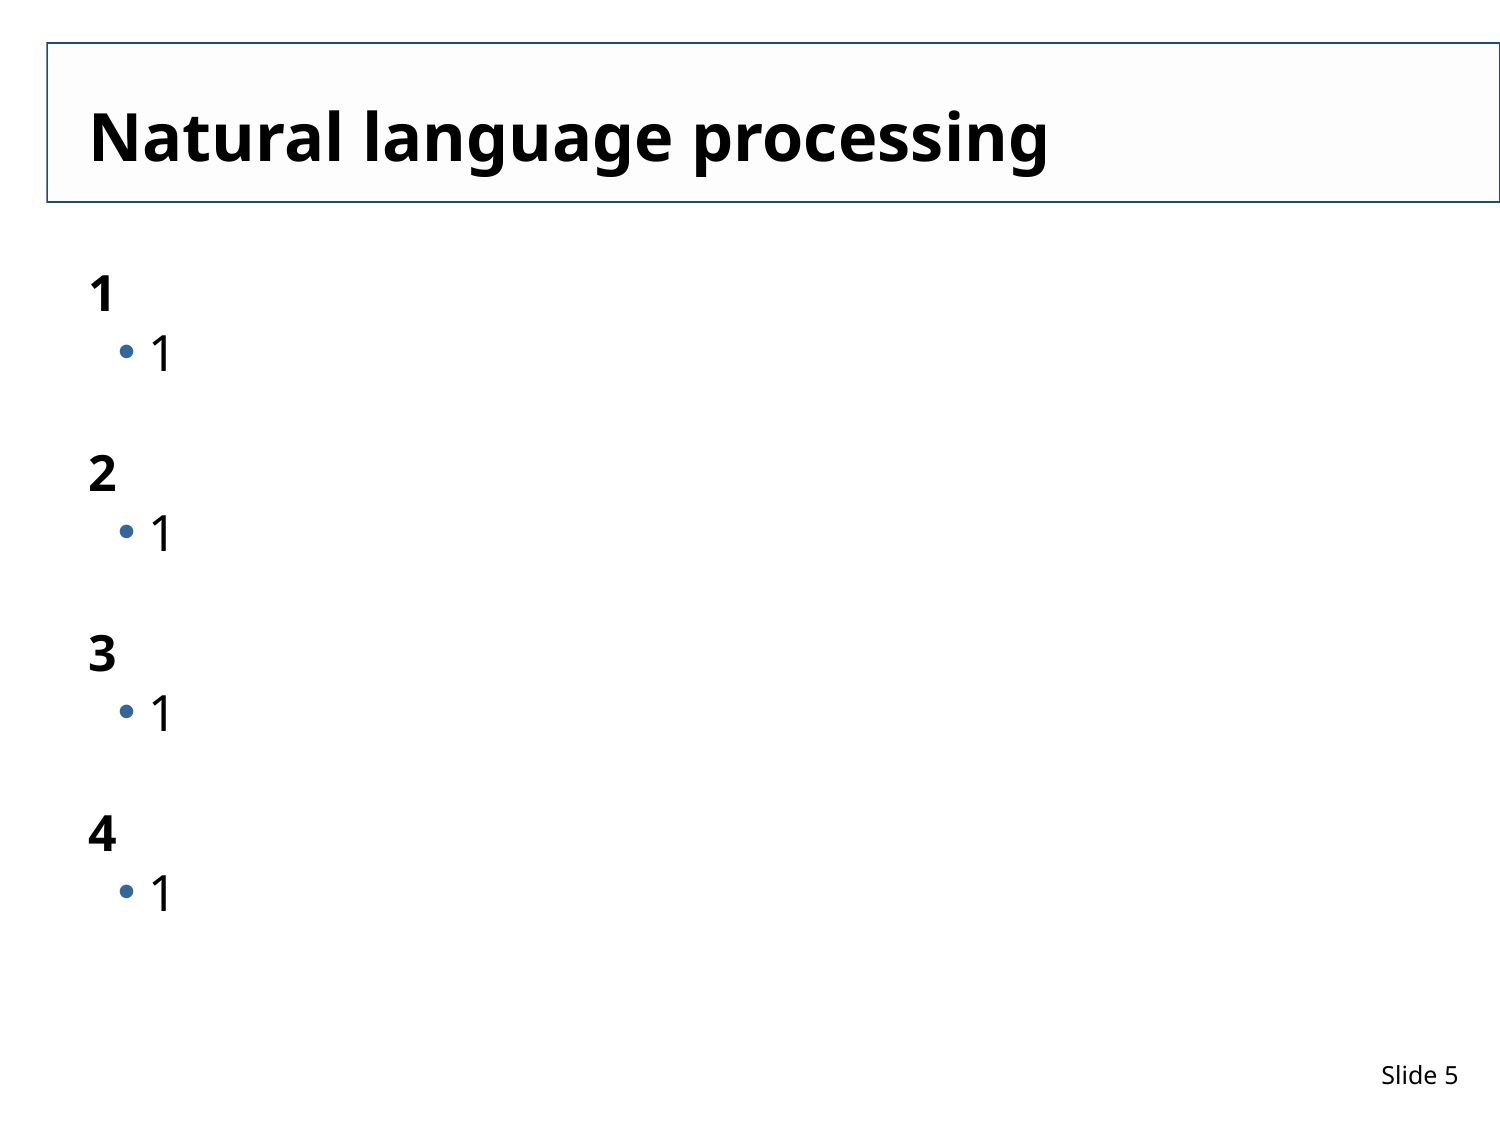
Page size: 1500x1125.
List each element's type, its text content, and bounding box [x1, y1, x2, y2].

text_box 1 1 2 1 3 1 4 1 [88, 260, 1435, 1029]
text_box Natural language processing [88, 42, 1469, 176]
